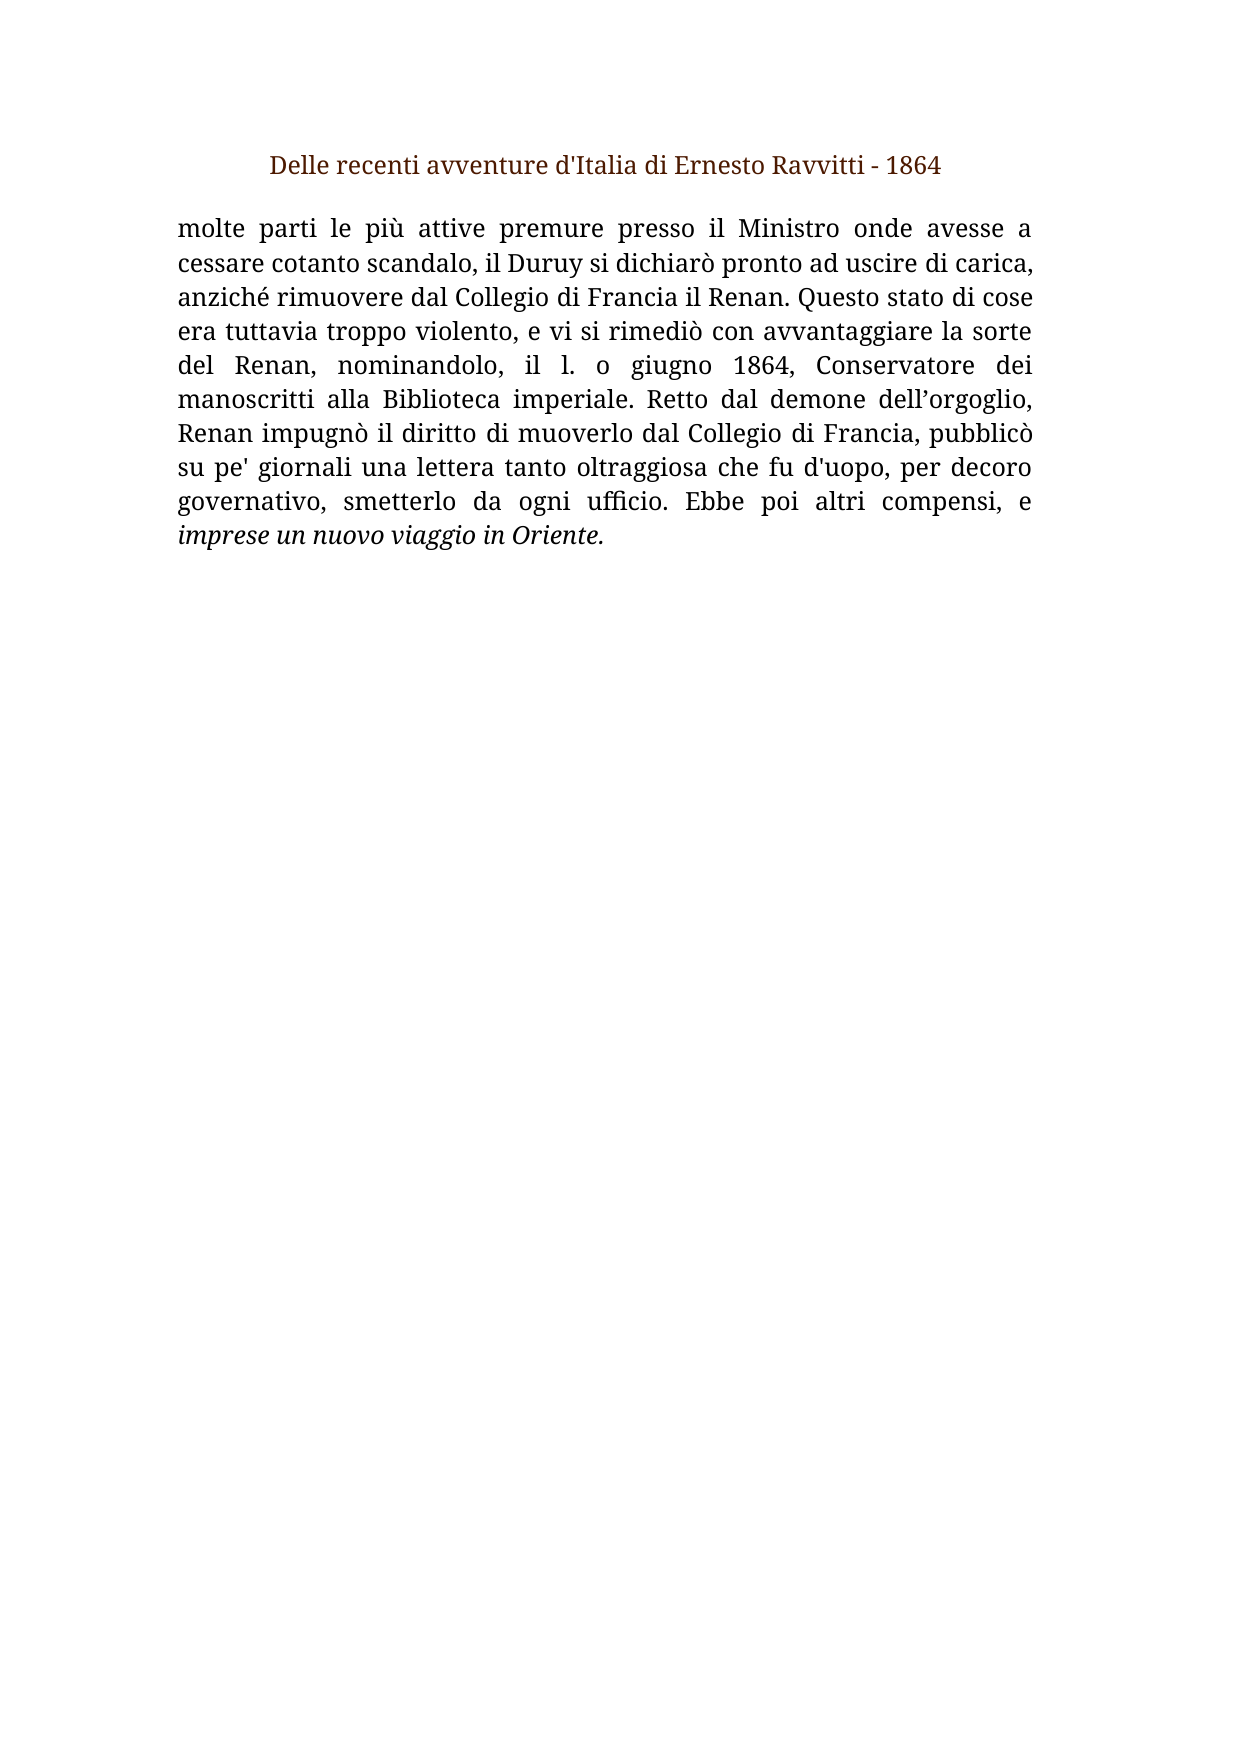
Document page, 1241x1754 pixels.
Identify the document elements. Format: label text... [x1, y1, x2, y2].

list molte parti le più attive premure presso il Ministro onde avesse a cessare cotanto scandalo, il Duruy si dichiarò pronto ad uscire di carica, anziché rimuovere dal Collegio di Francia il Renan. Questo stato di cose era tuttavia troppo violento, e vi si rimediò con avvantaggiare la sorte del Renan, nominandolo, il l. o giugno 1864, Conservatore dei manoscritti alla Biblioteca imperiale. Retto dal demone dell’orgoglio, Renan impugnò il diritto di muoverlo dal Collegio di Francia, pubblicò su pe' giornali una lettera tanto oltraggiosa che fu d'uopo, per decoro governativo, smetterlo da ogni ufficio. Ebbe poi altri compensi, e imprese un nuovo viaggio in Oriente. [177, 211, 1033, 552]
